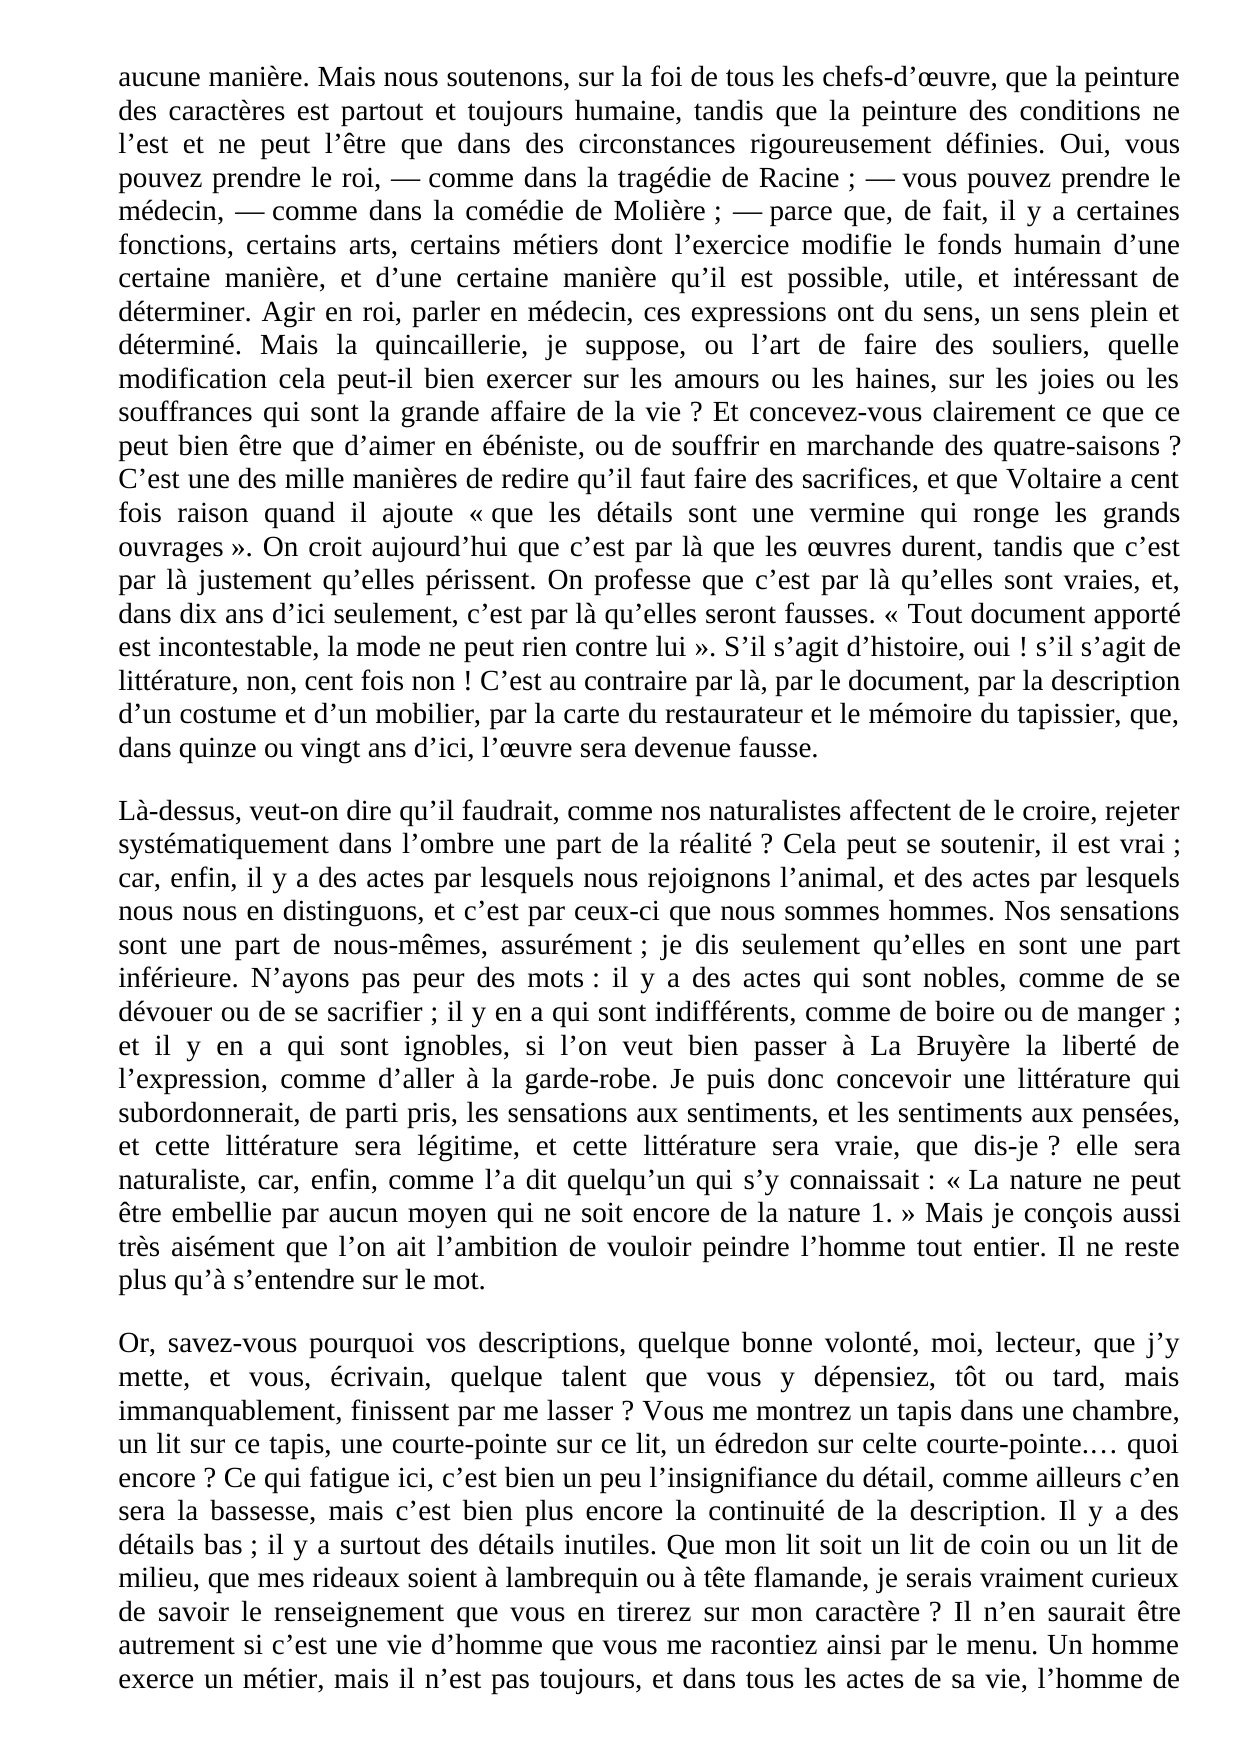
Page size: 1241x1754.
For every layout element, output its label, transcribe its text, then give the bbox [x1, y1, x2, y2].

text Là-dessus, veut-on dire qu’il faudrait, comme nos naturalistes affectent de le croire, rejeter systématiquement dans l’ombre une part de la réalité ? Cela peut se soutenir, il est vrai ; car, enfin, il y a des actes par lesquels nous rejoignons l’animal, et des actes par lesquels nous nous en distinguons, et c’est par ceux-ci que nous sommes hommes. Nos sensations sont une part de nous-mêmes, assurément ; je dis seulement qu’elles en sont une part inférieure. N’ayons pas peur des mots : il y a des actes qui sont nobles, comme de se dévouer ou de se sacrifier ; il y en a qui sont indifférents, comme de boire ou de manger ; et il y en a qui sont ignobles, si l’on veut bien passer à La Bruyère la liberté de l’expression, comme d’aller à la garde-robe. Je puis donc concevoir une littérature qui subordonnerait, de parti pris, les sensations aux sentiments, et les sentiments aux pensées, et cette littérature sera légitime, et cette littérature sera vraie, que dis-je ? elle sera naturaliste, car, enfin, comme l’a dit quelqu’un qui s’y connaissait : « La nature ne peut être embellie par aucun moyen qui ne soit encore de la nature 1. » Mais je conçois aussi très aisément que l’on ait l’ambition de vouloir peindre l’homme tout entier. Il ne reste plus qu’à s’entendre sur le mot. [118, 793, 1181, 1296]
text Or, savez-vous pourquoi vos descriptions, quelque bonne volonté, moi, lecteur, que j’y mette, et vous, écrivain, quelque talent que vous y dépensiez, tôt ou tard, mais immanquablement, finissent par me lasser ? Vous me montrez un tapis dans une chambre, un lit sur ce tapis, une courte-pointe sur ce lit, un édredon sur celte courte-pointe.… quoi encore ? Ce qui fatigue ici, c’est bien un peu l’insignifiance du détail, comme ailleurs c’en sera la bassesse, mais c’est bien plus encore la continuité de la description. Il y a des détails bas ; il y a surtout des détails inutiles. Que mon lit soit un lit de coin ou un lit de milieu, que mes rideaux soient à lambrequin ou à tête flamande, je serais vraiment curieux de savoir le renseignement que vous en tirerez sur mon caractère ? Il n’en saurait être autrement si c’est une vie d’homme que vous me racontiez ainsi par le menu. Un homme exerce un métier, mais il n’est pas toujours, et dans tous les actes de sa vie, l’homme de [118, 1326, 1181, 1694]
text aucune manière. Mais nous soutenons, sur la foi de tous les chefs-d’œuvre, que la peinture des caractères est partout et toujours humaine, tandis que la peinture des conditions ne l’est et ne peut l’être que dans des circonstances rigoureusement définies. Oui, vous pouvez prendre le roi, — comme dans la tragédie de Racine ; — vous pouvez prendre le médecin, — comme dans la comédie de Molière ; — parce que, de fait, il y a certaines fonctions, certains arts, certains métiers dont l’exercice modifie le fonds humain d’une certaine manière, et d’une certaine manière qu’il est possible, utile, et intéressant de déterminer. Agir en roi, parler en médecin, ces expressions ont du sens, un sens plein et déterminé. Mais la quincaillerie, je suppose, ou l’art de faire des souliers, quelle modification cela peut-il bien exercer sur les amours ou les haines, sur les joies ou les souffrances qui sont la grande affaire de la vie ? Et concevez-vous clairement ce que ce peut bien être que d’aimer en ébéniste, ou de souffrir en marchande des quatre-saisons ? C’est une des mille manières de redire qu’il faut faire des sacrifices, et que Voltaire a cent fois raison quand il ajoute « que les détails sont une vermine qui ronge les grands ouvrages ». On croit aujourd’hui que c’est par là que les œuvres durent, tandis que c’est par là justement qu’elles périssent. On professe que c’est par là qu’elles sont vraies, et, dans dix ans d’ici seulement, c’est par là qu’elles seront fausses. « Tout document apporté est incontestable, la mode ne peut rien contre lui ». S’il s’agit d’histoire, oui ! s’il s’agit de littérature, non, cent fois non ! C’est au contraire par là, par le document, par la description d’un costume et d’un mobilier, par la carte du restaurateur et le mémoire du tapissier, que, dans quinze ou vingt ans d’ici, l’œuvre sera devenue fausse. [118, 59, 1181, 763]
